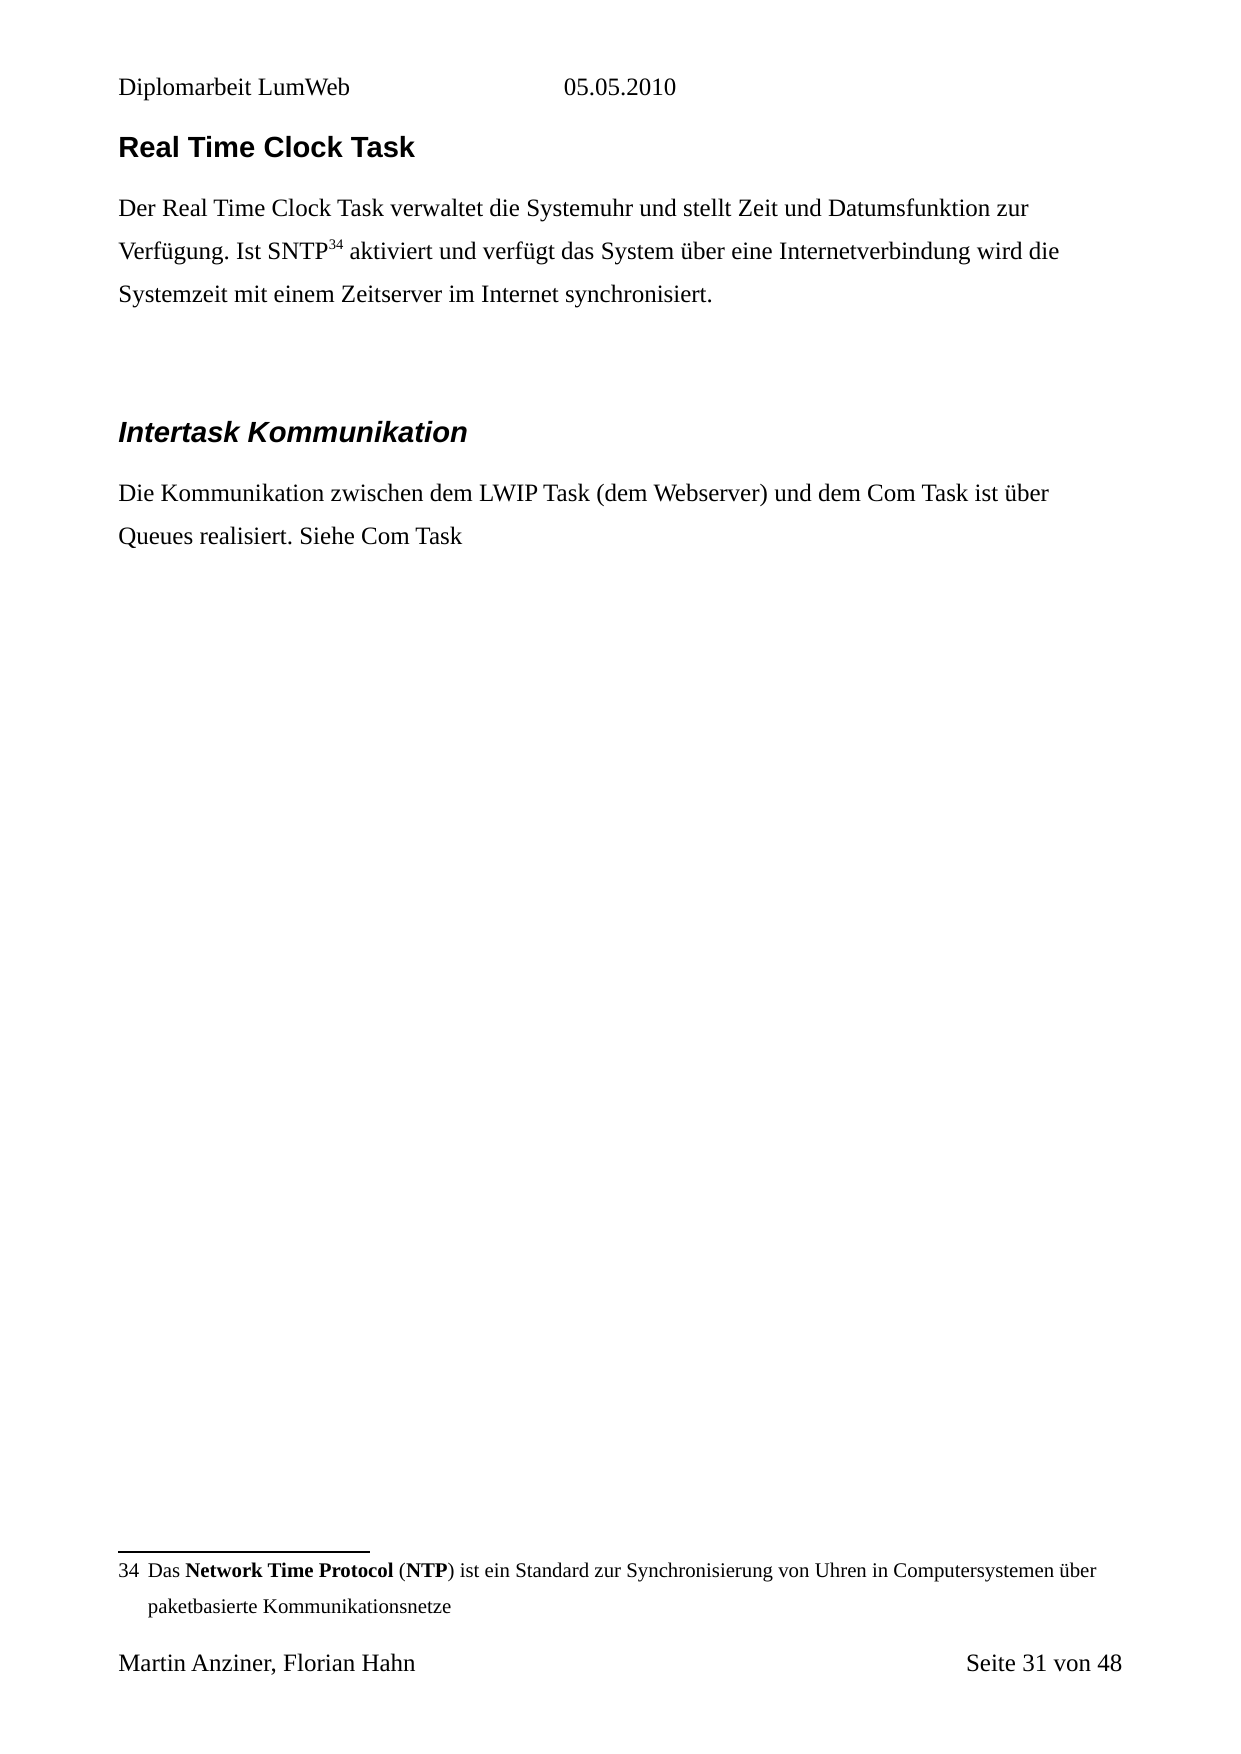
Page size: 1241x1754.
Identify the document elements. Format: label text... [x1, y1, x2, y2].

text Die Kommunikation zwischen dem LWIP Task (dem Webserver) und dem Com Task ist über Queues realisiert. Siehe Com Task [118, 478, 1122, 550]
text Der Real Time Clock Task verwaltet die Systemuhr und stellt Zeit und Datumsfunktion zur Verfügung. Ist SNTP aktiviert und verfügt das System über eine Internetverbindung wird die Systemzeit mit einem Zeitserver im Internet synchronisiert. [118, 193, 1122, 308]
text Das Network Time Protocol (NTP) ist ein Standard zur Synchronisierung von Uhren in Computersystemen über paketbasierte Kommunikationsnetze [118, 1558, 1122, 1618]
subtitle Real Time Clock Task [118, 130, 1122, 164]
subtitle Intertask Kommunikation [118, 415, 1122, 449]
